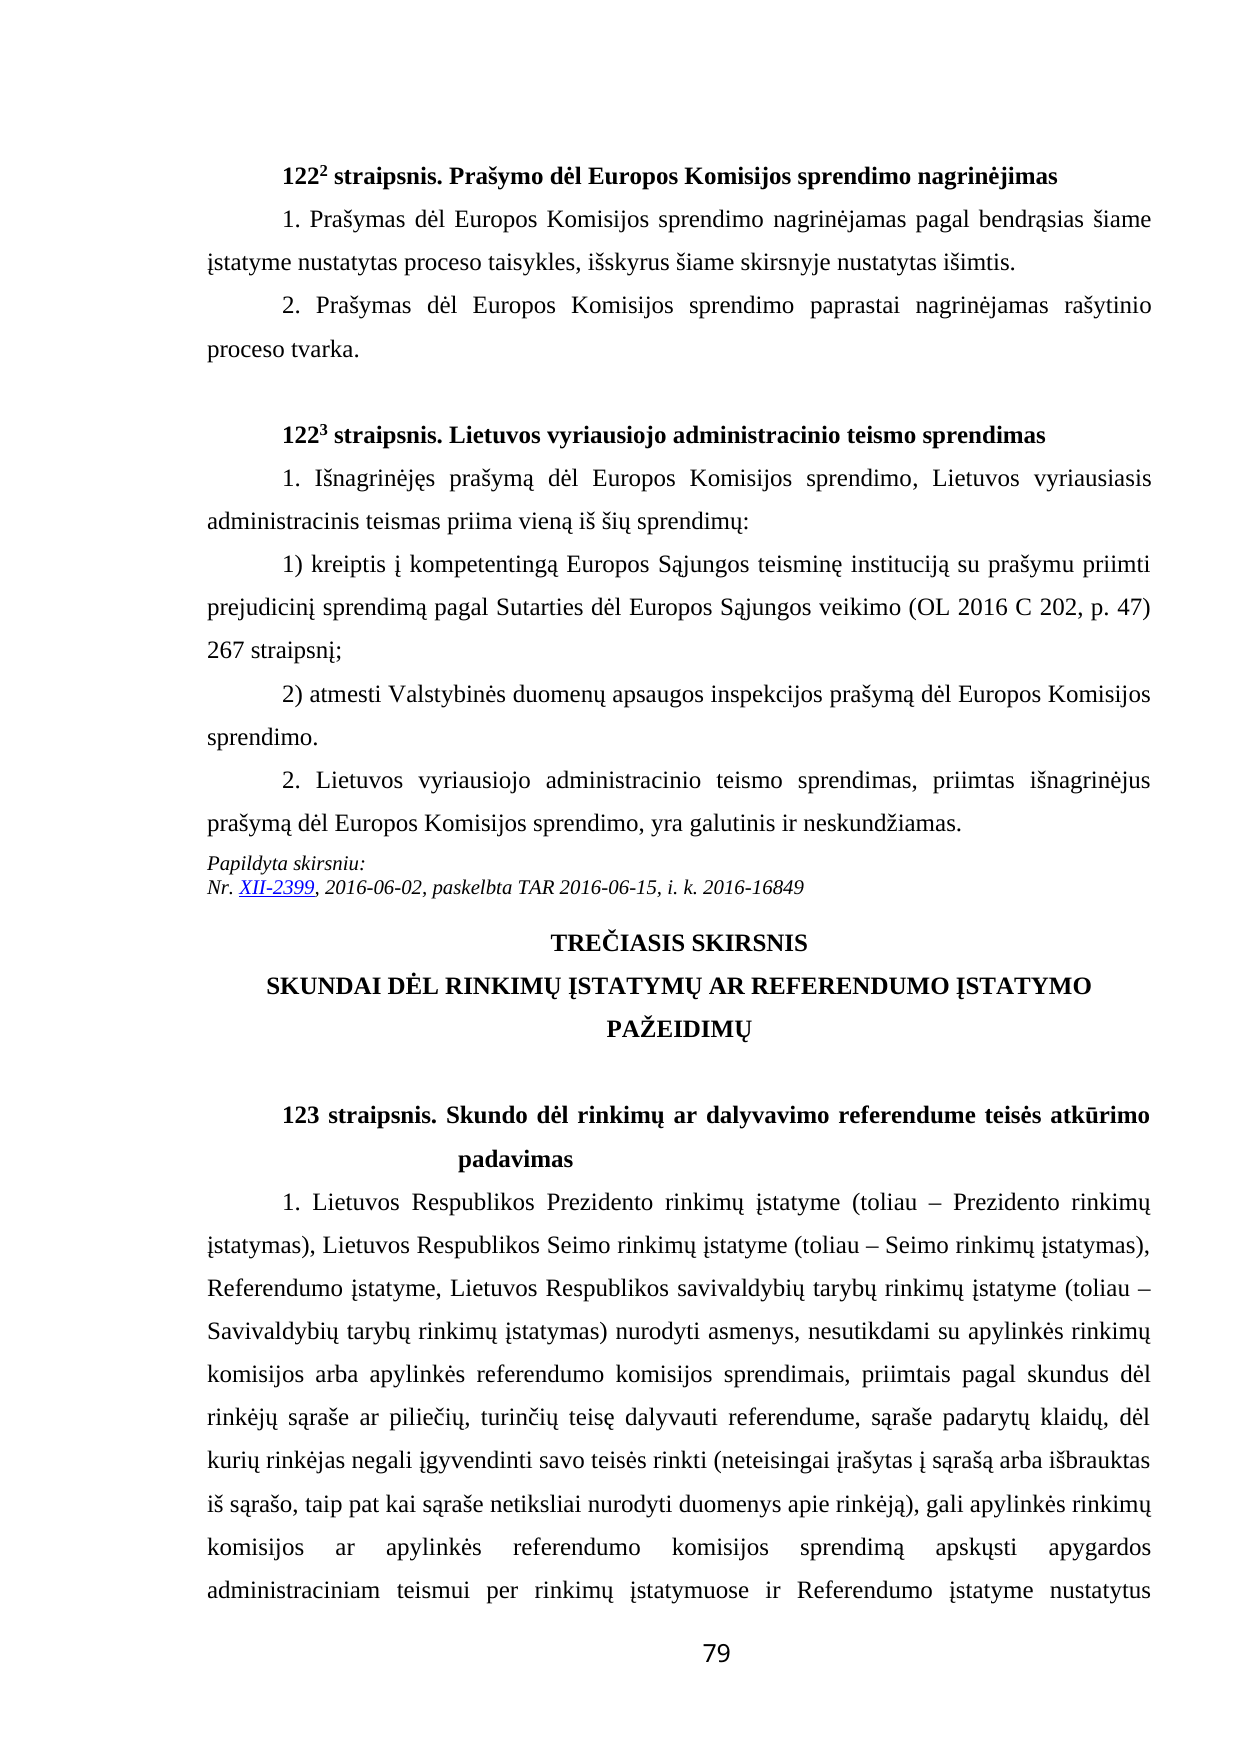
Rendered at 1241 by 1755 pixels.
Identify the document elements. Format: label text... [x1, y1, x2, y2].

text 1. Lietuvos Respublikos Prezidento rinkimų įstatyme (toliau – Prezidento rinkimų įstatymas), Lietuvos Respublikos Seimo rinkimų įstatyme (toliau – Seimo rinkimų įstatymas), Referendumo įstatyme, Lietuvos Respublikos savivaldybių tarybų rinkimų įstatyme (toliau – Savivaldybių tarybų rinkimų įstatymas) nurodyti asmenys, nesutikdami su apylinkės rinkimų komisijos arba apylinkės referendumo komisijos sprendimais, priimtais pagal skundus dėl rinkėjų sąraše ar piliečių, turinčių teisę dalyvauti referendume, sąraše padarytų klaidų, dėl kurių rinkėjas negali įgyvendinti savo teisės rinkti (neteisingai įrašytas į sąrašą arba išbrauktas iš sąrašo, taip pat kai sąraše netiksliai nurodyti duomenys apie rinkėją), gali apylinkės rinkimų komisijos ar apylinkės referendumo komisijos sprendimą apskųsti apygardos administraciniam teismui per rinkimų įstatymuose ir Referendumo įstatyme nustatytus [207, 1187, 1152, 1604]
text 1. Išnagrinėjęs prašymą dėl Europos Komisijos sprendimo, Lietuvos vyriausiasis administracinis teismas priima vieną iš šių sprendimų: [207, 463, 1152, 535]
text Papildyta skirsniu: [207, 851, 1152, 875]
text 2. Prašymas dėl Europos Komisijos sprendimo paprastai nagrinėjamas rašytinio proceso tvarka. [207, 291, 1152, 362]
text 2) atmesti Valstybinės duomenų apsaugos inspekcijos prašymą dėl Europos Komisijos sprendimo. [207, 679, 1152, 751]
text 1223 straipsnis. Lietuvos vyriausiojo administracinio teismo sprendimas [207, 420, 1152, 449]
text 1222 straipsnis. Prašymo dėl Europos Komisijos sprendimo nagrinėjimas [207, 161, 1152, 190]
text 123 straipsnis. Skundo dėl rinkimų ar dalyvavimo referendume teisės atkūrimo padavimas [282, 1101, 1152, 1172]
text Nr. XII-2399, 2016-06-02, paskelbta TAR 2016-06-15, i. k. 2016-16849 [207, 875, 1152, 899]
text 1. Prašymas dėl Europos Komisijos sprendimo nagrinėjamas pagal bendrąsias šiame įstatyme nustatytas proceso taisykles, išskyrus šiame skirsnyje nustatytas išimtis. [207, 204, 1152, 276]
text 2. Lietuvos vyriausiojo administracinio teismo sprendimas, priimtas išnagrinėjus prašymą dėl Europos Komisijos sprendimo, yra galutinis ir neskundžiamas. [207, 765, 1152, 837]
text 1) kreiptis į kompetentingą Europos Sąjungos teisminę instituciją su prašymu priimti prejudicinį sprendimą pagal Sutarties dėl Europos Sąjungos veikimo (OL 2016 C 202, p. 47) 267 straipsnį; [207, 549, 1152, 664]
text TREČIASIS SKIRSNIS [207, 928, 1152, 957]
text SKUNDAI DĖL RINKIMŲ ĮSTATYMŲ AR REFERENDUMO ĮSTATYMO PAŽEIDIMŲ [207, 971, 1152, 1043]
